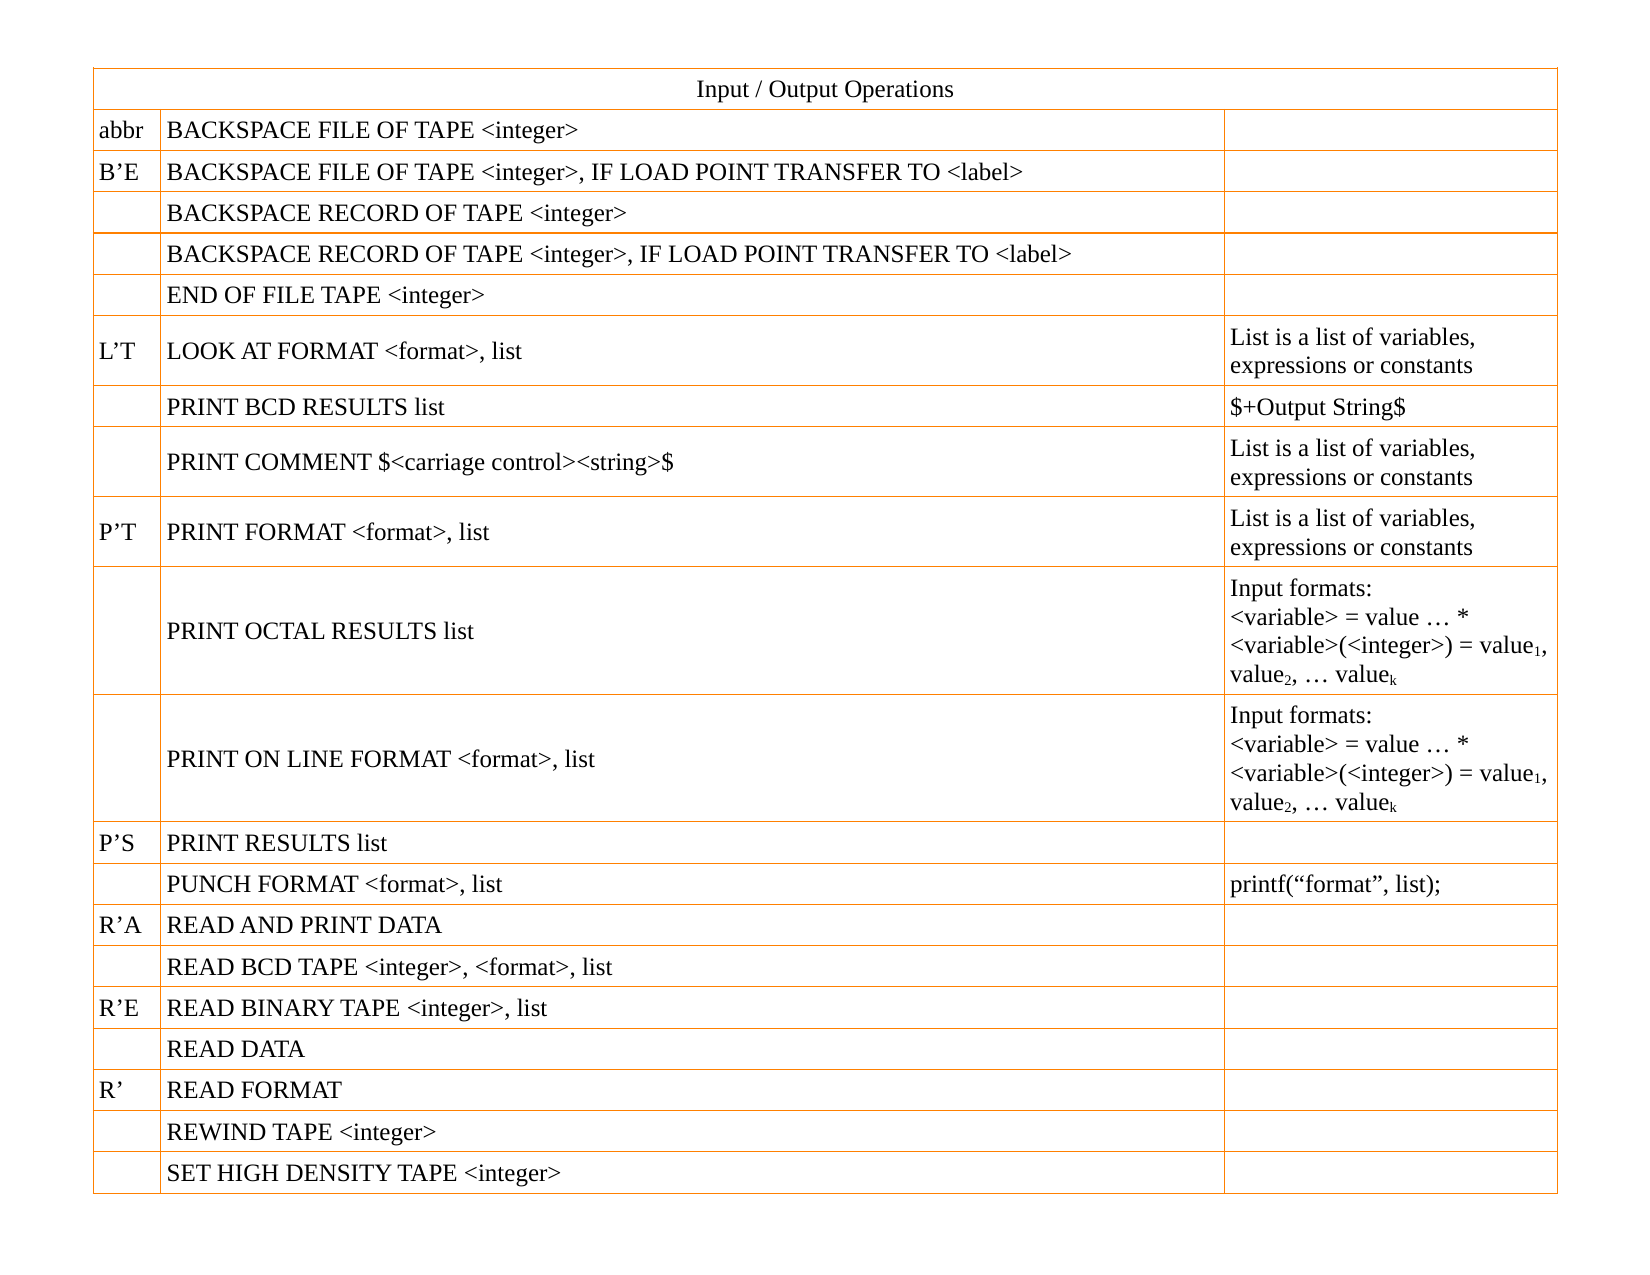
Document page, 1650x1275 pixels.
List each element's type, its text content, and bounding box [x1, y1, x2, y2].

table_cell [94, 567, 160, 694]
table_cell LOOK AT FORMAT <format>, list [161, 316, 1224, 385]
table_cell [94, 695, 160, 821]
table_cell PRINT OCTAL RESULTS list [161, 567, 1224, 694]
table_cell PRINT COMMENT $<carriage control><string>$ [161, 427, 1224, 496]
table_cell PUNCH FORMAT <format>, list [161, 864, 1224, 904]
table_cell [1225, 151, 1557, 191]
table_cell READ AND PRINT DATA [161, 905, 1224, 945]
table_cell [1225, 1152, 1557, 1192]
table_cell [94, 427, 160, 496]
table_cell [1225, 1111, 1557, 1151]
table_cell [94, 1029, 160, 1069]
table_cell List is a list of variables, expressions or constants [1225, 427, 1557, 496]
table_cell [1225, 192, 1557, 232]
table_cell Input formats: <variable> = value … * <variable>(<integer>) = value1, value2, … valuek [1225, 567, 1557, 694]
table_cell [1225, 275, 1557, 315]
table_cell [1225, 110, 1557, 150]
table_cell [1225, 1029, 1557, 1069]
table_cell P’S [94, 822, 160, 862]
table_cell PRINT FORMAT <format>, list [161, 497, 1224, 566]
table_cell R’E [94, 987, 160, 1027]
table_cell [94, 386, 160, 426]
table_cell List is a list of variables, expressions or constants [1225, 497, 1557, 566]
table_cell READ BINARY TAPE <integer>, list [161, 987, 1224, 1027]
table_cell [1225, 822, 1557, 862]
table_cell READ FORMAT [161, 1070, 1224, 1110]
table_cell [94, 192, 160, 232]
table_cell [94, 864, 160, 904]
table_cell P’T [94, 497, 160, 566]
table_cell [94, 234, 160, 274]
table_cell SET HIGH DENSITY TAPE <integer> [161, 1152, 1224, 1192]
table_cell BACKSPACE FILE OF TAPE <integer> [161, 110, 1224, 150]
table_cell $+Output String$ [1225, 386, 1557, 426]
table_cell BACKSPACE RECORD OF TAPE <integer>, IF LOAD POINT TRANSFER TO <label> [161, 234, 1224, 274]
table_cell Input formats: <variable> = value … * <variable>(<integer>) = value1, value2, … valuek [1225, 695, 1557, 821]
table_cell [94, 275, 160, 315]
table_cell PRINT BCD RESULTS list [161, 386, 1224, 426]
table_cell R’A [94, 905, 160, 945]
table_cell [94, 946, 160, 986]
table_cell REWIND TAPE <integer> [161, 1111, 1224, 1151]
table_cell BACKSPACE RECORD OF TAPE <integer> [161, 192, 1224, 232]
table_cell [1225, 1070, 1557, 1110]
table_header Input / Output Operations [94, 69, 1557, 109]
table_cell printf(“format”, list); [1225, 864, 1557, 904]
table_cell BACKSPACE FILE OF TAPE <integer>, IF LOAD POINT TRANSFER TO <label> [161, 151, 1224, 191]
table_cell READ BCD TAPE <integer>, <format>, list [161, 946, 1224, 986]
table_cell PRINT ON LINE FORMAT <format>, list [161, 695, 1224, 821]
table_cell abbr [94, 110, 160, 150]
table_cell READ DATA [161, 1029, 1224, 1069]
table_cell [1225, 946, 1557, 986]
table_cell List is a list of variables, expressions or constants [1225, 316, 1557, 385]
table_cell [1225, 234, 1557, 274]
table_cell [94, 1152, 160, 1192]
table_cell L’T [94, 316, 160, 385]
table_cell B’E [94, 151, 160, 191]
table_cell [94, 1111, 160, 1151]
table_cell [1225, 905, 1557, 945]
table_cell END OF FILE TAPE <integer> [161, 275, 1224, 315]
table_cell [1225, 987, 1557, 1027]
table_cell PRINT RESULTS list [161, 822, 1224, 862]
table_cell R’ [94, 1070, 160, 1110]
